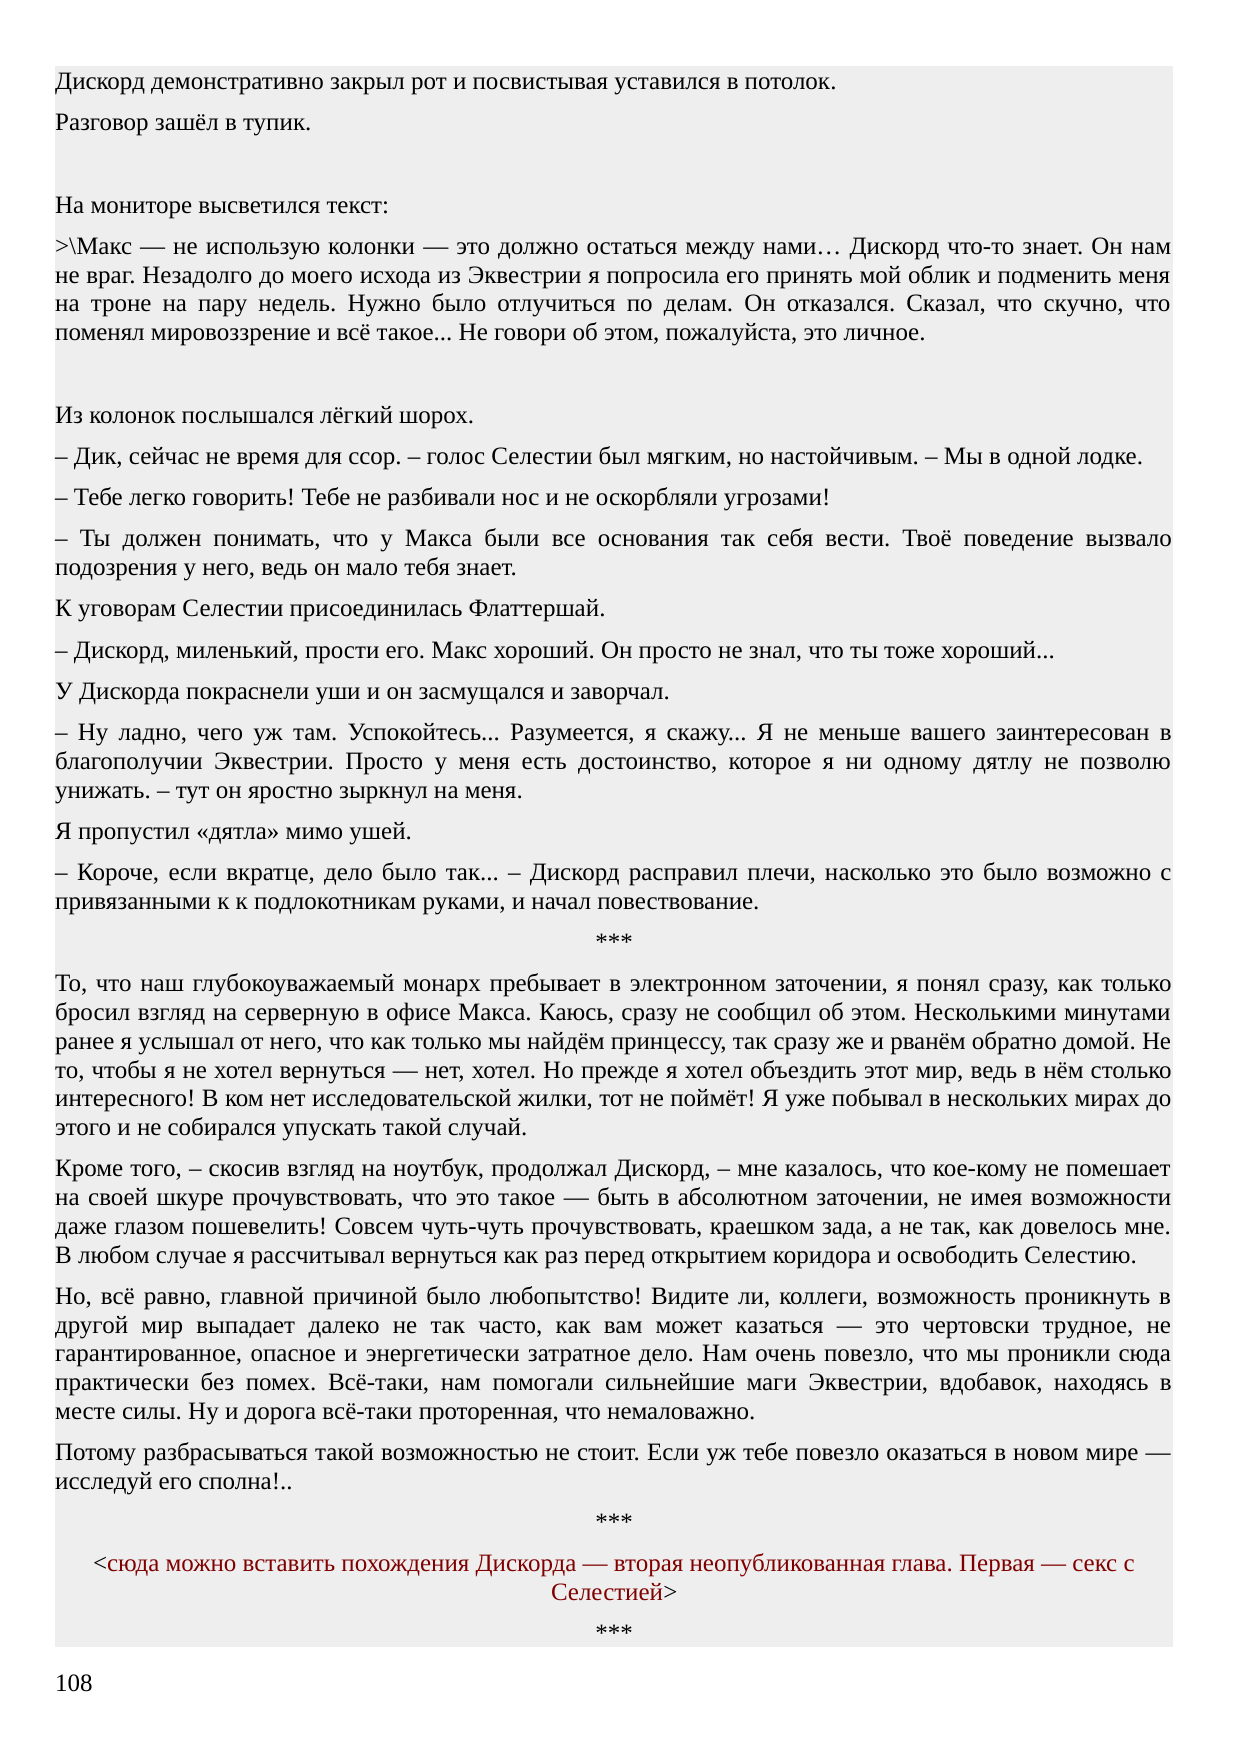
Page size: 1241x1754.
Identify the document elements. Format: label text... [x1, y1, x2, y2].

text Разговор зашёл в тупик. [55, 107, 1173, 136]
text Но, всё равно, главной причиной было любопытство! Видите ли, коллеги, возможность проникнуть в другой мир выпадает далеко не так часто, как вам может казаться — это чертовски трудное, не гарантированное, опасное и энергетически затратное дело. Нам очень повезло, что мы проникли сюда практически без помех. Всё-таки, нам помогали сильнейшие маги Эквестрии, вдобавок, находясь в месте силы. Ну и дорога всё-таки проторенная, что немаловажно. [55, 1281, 1173, 1425]
text – Ну ладно, чего уж там. Успокойтесь... Разумеется, я скажу... Я не меньше вашего заинтересован в благополучии Эквестрии. Просто у меня есть достоинство, которое я ни одному дятлу не позволю унижать. – тут он яростно зыркнул на меня. [55, 717, 1173, 803]
text Потому разбрасываться такой возможностью не стоит. Если уж тебе повезло оказаться в новом мире — исследуй его сполна!.. [55, 1437, 1173, 1495]
text <сюда можно вставить похождения Дискорда — вторая неопубликованная глава. Первая — секс с Селестией> [55, 1548, 1173, 1606]
text *** [55, 1507, 1173, 1536]
text – Ты должен понимать, что у Макса были все основания так себя вести. Твоё поведение вызвало подозрения у него, ведь он мало тебя знает. [55, 523, 1173, 581]
text – Дик, сейчас не время для ссор. – голос Селестии был мягким, но настойчивым. – Мы в одной лодке. [55, 441, 1173, 470]
text – Короче, если вкратце, дело было так... – Дискорд расправил плечи, насколько это было возможно с привязанными к к подлокотникам руками, и начал повествование. [55, 857, 1173, 915]
text На мониторе высветился текст: [55, 190, 1173, 218]
text *** [55, 927, 1173, 956]
text Из колонок послышался лёгкий шорох. [55, 400, 1173, 428]
text Кроме того, – скосив взгляд на ноутбук, продолжал Дискорд, – мне казалось, что кое-кому не помешает на своей шкуре прочувствовать, что это такое — быть в абсолютном заточении, не имея возможности даже глазом пошевелить! Совсем чуть-чуть прочувствовать, краешком зада, а не так, как довелось мне. В любом случае я рассчитывал вернуться как раз перед открытием коридора и освободить Селестию. [55, 1153, 1173, 1268]
text Я пропустил «дятла» мимо ушей. [55, 816, 1173, 845]
text – Тебе легко говорить! Тебе не разбивали нос и не оскорбляли угрозами! [55, 482, 1173, 511]
text >\Макс — не использую колонки — это должно остаться между нами… Дискорд что-то знает. Он нам не враг. Незадолго до моего исхода из Эквестрии я попросила его принять мой облик и подменить меня на троне на пару недель. Нужно было отлучиться по делам. Он отказался. Сказал, что скучно, что поменял мировоззрение и всё такое... Не говори об этом, пожалуйста, это личное. [55, 231, 1173, 346]
text – Дискорд, миленький, прости его. Макс хороший. Он просто не знал, что ты тоже хороший... [55, 635, 1173, 663]
text У Дискорда покраснели уши и он засмущался и заворчал. [55, 676, 1173, 705]
text *** [55, 1618, 1173, 1647]
text Дискорд демонстративно закрыл рот и посвистывая уставился в потолок. [55, 66, 1173, 95]
text К уговорам Селестии присоединилась Флаттершай. [55, 593, 1173, 622]
text То, что наш глубокоуважаемый монарх пребывает в электронном заточении, я понял сразу, как только бросил взгляд на серверную в офисе Макса. Каюсь, сразу не сообщил об этом. Несколькими минутами ранее я услышал от него, что как только мы найдём принцессу, так сразу же и рванём обратно домой. Не то, чтобы я не хотел вернуться — нет, хотел. Но прежде я хотел объездить этот мир, ведь в нём столько интересного! В ком нет исследовательской жилки, тот не поймёт! Я уже побывал в нескольких мирах до этого и не собирался упускать такой случай. [55, 968, 1173, 1141]
